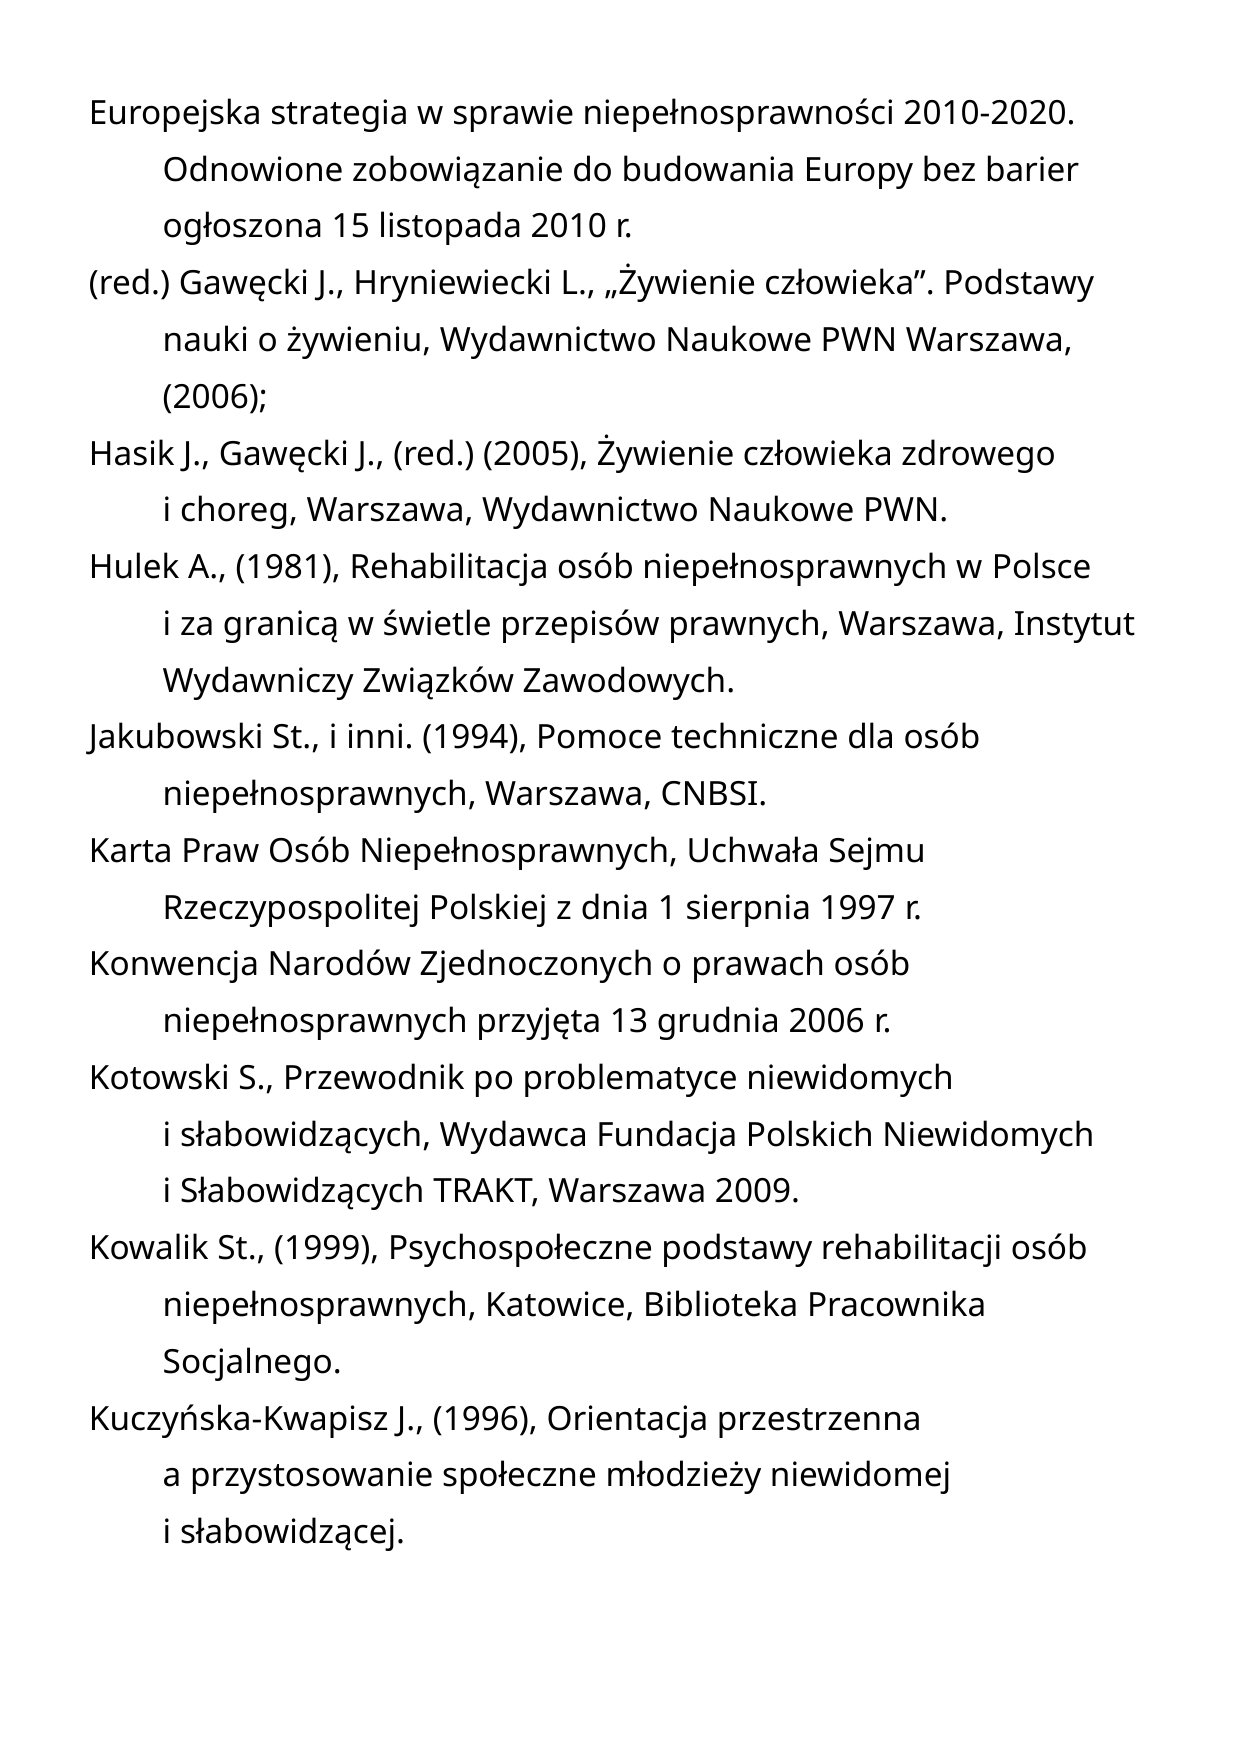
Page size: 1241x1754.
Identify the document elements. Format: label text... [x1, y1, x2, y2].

text Europejska strategia w sprawie niepełnosprawności 2010-2020. Odnowione zobowiązanie do budowania Europy bez barier ogłoszona 15 listopada 2010 r. [89, 89, 1152, 248]
text Hasik J., Gawęcki J., (red.) (2005), Żywienie człowieka zdrowego i choreg, Warszawa, Wydawnictwo Naukowe PWN. [89, 429, 1152, 531]
text Kuczyńska-Kwapisz J., (1996), Orientacja przestrzenna a przystosowanie społeczne młodzieży niewidomej i słabowidzącej. [89, 1394, 1152, 1553]
text Hulek A., (1981), Rehabilitacja osób niepełnosprawnych w Polsce i za granicą w świetle przepisów prawnych, Warszawa, Instytut Wydawniczy Związków Zawodowych. [89, 543, 1152, 702]
text (red.) Gawęcki J., Hryniewiecki L., „Żywienie człowieka”. Podstawy nauki o żywieniu, Wydawnictwo Naukowe PWN Warszawa,(2006); [89, 259, 1152, 418]
text Jakubowski St., i inni. (1994), Pomoce techniczne dla osób niepełnosprawnych, Warszawa, CNBSI. [89, 713, 1152, 815]
text Kotowski S., Przewodnik po problematyce niewidomych i słabowidzących, Wydawca Fundacja Polskich Niewidomych i Słabowidzących TRAKT, Warszawa 2009. [89, 1054, 1152, 1213]
text Konwencja Narodów Zjednoczonych o prawach osób niepełnosprawnych przyjęta 13 grudnia 2006 r. [89, 940, 1152, 1042]
text Kowalik St., (1999), Psychospołeczne podstawy rehabilitacji osób niepełnosprawnych, Katowice, Biblioteka Pracownika Socjalnego. [89, 1224, 1152, 1383]
text Karta Praw Osób Niepełnosprawnych, Uchwała Sejmu Rzeczypospolitej Polskiej z dnia 1 sierpnia 1997 r. [89, 827, 1152, 929]
